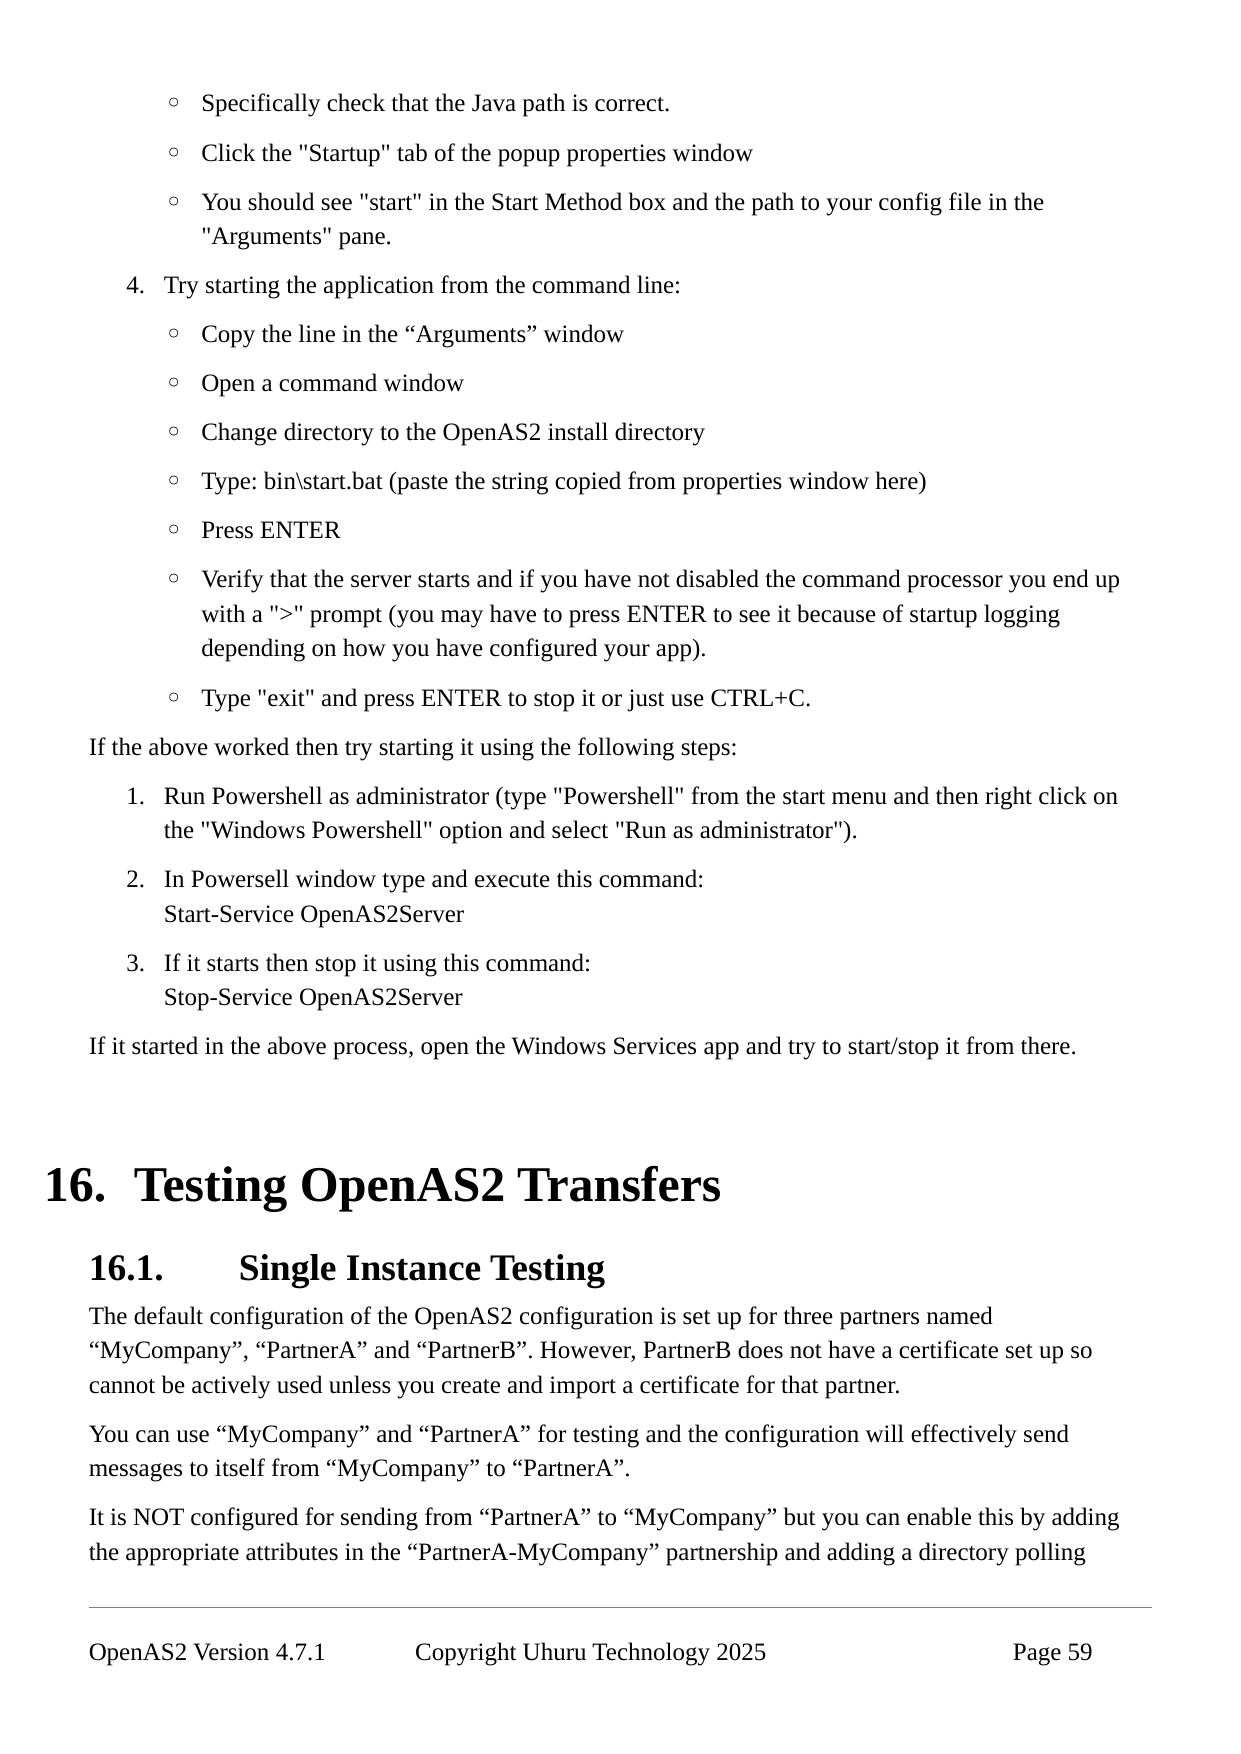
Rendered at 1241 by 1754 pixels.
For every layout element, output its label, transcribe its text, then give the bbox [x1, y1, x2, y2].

subtitle Testing OpenAS2 Transfers [44, 1154, 1152, 1212]
list You should see "start" in the Start Method box and the path to your config file in the "Arguments" pane. [163, 187, 1152, 250]
list Run Powershell as administrator (type "Powershell" from the start menu and then right click on the "Windows Powershell" option and select "Run as administrator"). [126, 781, 1152, 844]
list Change directory to the OpenAS2 install directory [163, 417, 1152, 446]
list If it starts then stop it using this command: Stop-Service OpenAS2Server [126, 948, 1152, 1011]
list Specifically check that the Java path is correct. [163, 88, 1152, 117]
subtitle Single Instance Testing [88, 1245, 1152, 1288]
text It is NOT configured for sending from “PartnerA” to “MyCompany” but you can enable this by adding the appropriate attributes in the “PartnerA-MyCompany” partnership and adding a directory polling [88, 1502, 1152, 1566]
list Press ENTER [163, 516, 1152, 544]
list Type "exit" and press ENTER to stop it or just use CTRL+C. [163, 683, 1152, 711]
text If it started in the above process, open the Windows Services app and try to start/stop it from there. [88, 1031, 1152, 1060]
text You can use “MyCompany” and “PartnerA” for testing and the configuration will effectively send messages to itself from “MyCompany” to “PartnerA”. [88, 1419, 1152, 1482]
list Copy the line in the “Arguments” window [163, 319, 1152, 348]
list Type: bin\start.bat (paste the string copied from properties window here) [163, 466, 1152, 495]
list Verify that the server starts and if you have not disabled the command processor you end up with a ">" prompt (you may have to press ENTER to see it because of startup logging depending on how you have configured your app). [163, 564, 1152, 662]
list In Powersell window type and execute this command: Start-Service OpenAS2Server [126, 864, 1152, 927]
list Try starting the application from the command line: [126, 270, 1152, 299]
text The default configuration of the OpenAS2 configuration is set up for three partners named “MyCompany”, “PartnerA” and “PartnerB”. However, PartnerB does not have a certificate set up so cannot be actively used unless you create and import a certificate for that partner. [88, 1301, 1152, 1399]
text If the above worked then try starting it using the following steps: [88, 732, 1152, 760]
list Open a command window [163, 368, 1152, 397]
list Click the "Startup" tab of the popup properties window [163, 138, 1152, 166]
